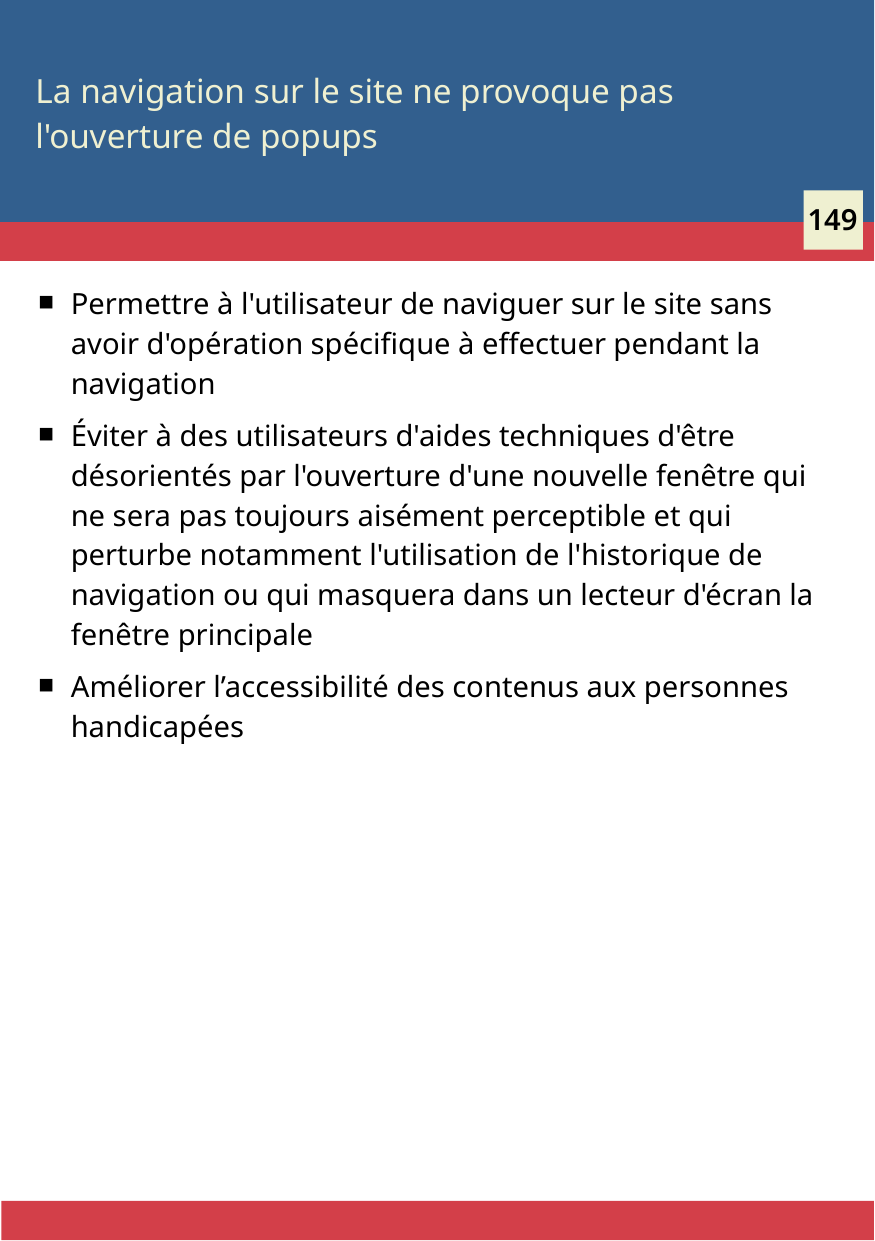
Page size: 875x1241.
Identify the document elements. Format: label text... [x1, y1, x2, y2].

list Permettre à l'utilisateur de naviguer sur le site sans avoir d'opération spécifique à effectuer pendant la navigation Éviter à des utilisateurs d'aides techniques d'être désorientés par l'ouverture d'une nouvelle fenêtre qui ne sera pas toujours aisément perceptible et qui perturbe notamment l'utilisation de l'historique de navigation ou qui masquera dans un lecteur d'écran la fenêtre principale Améliorer l’accessibilité des contenus aux personnes handicapées [23, 283, 839, 1111]
text_box 149 [803, 188, 863, 249]
title La navigation sur le site ne provoque pas l'ouverture de popups [35, 13, 839, 213]
